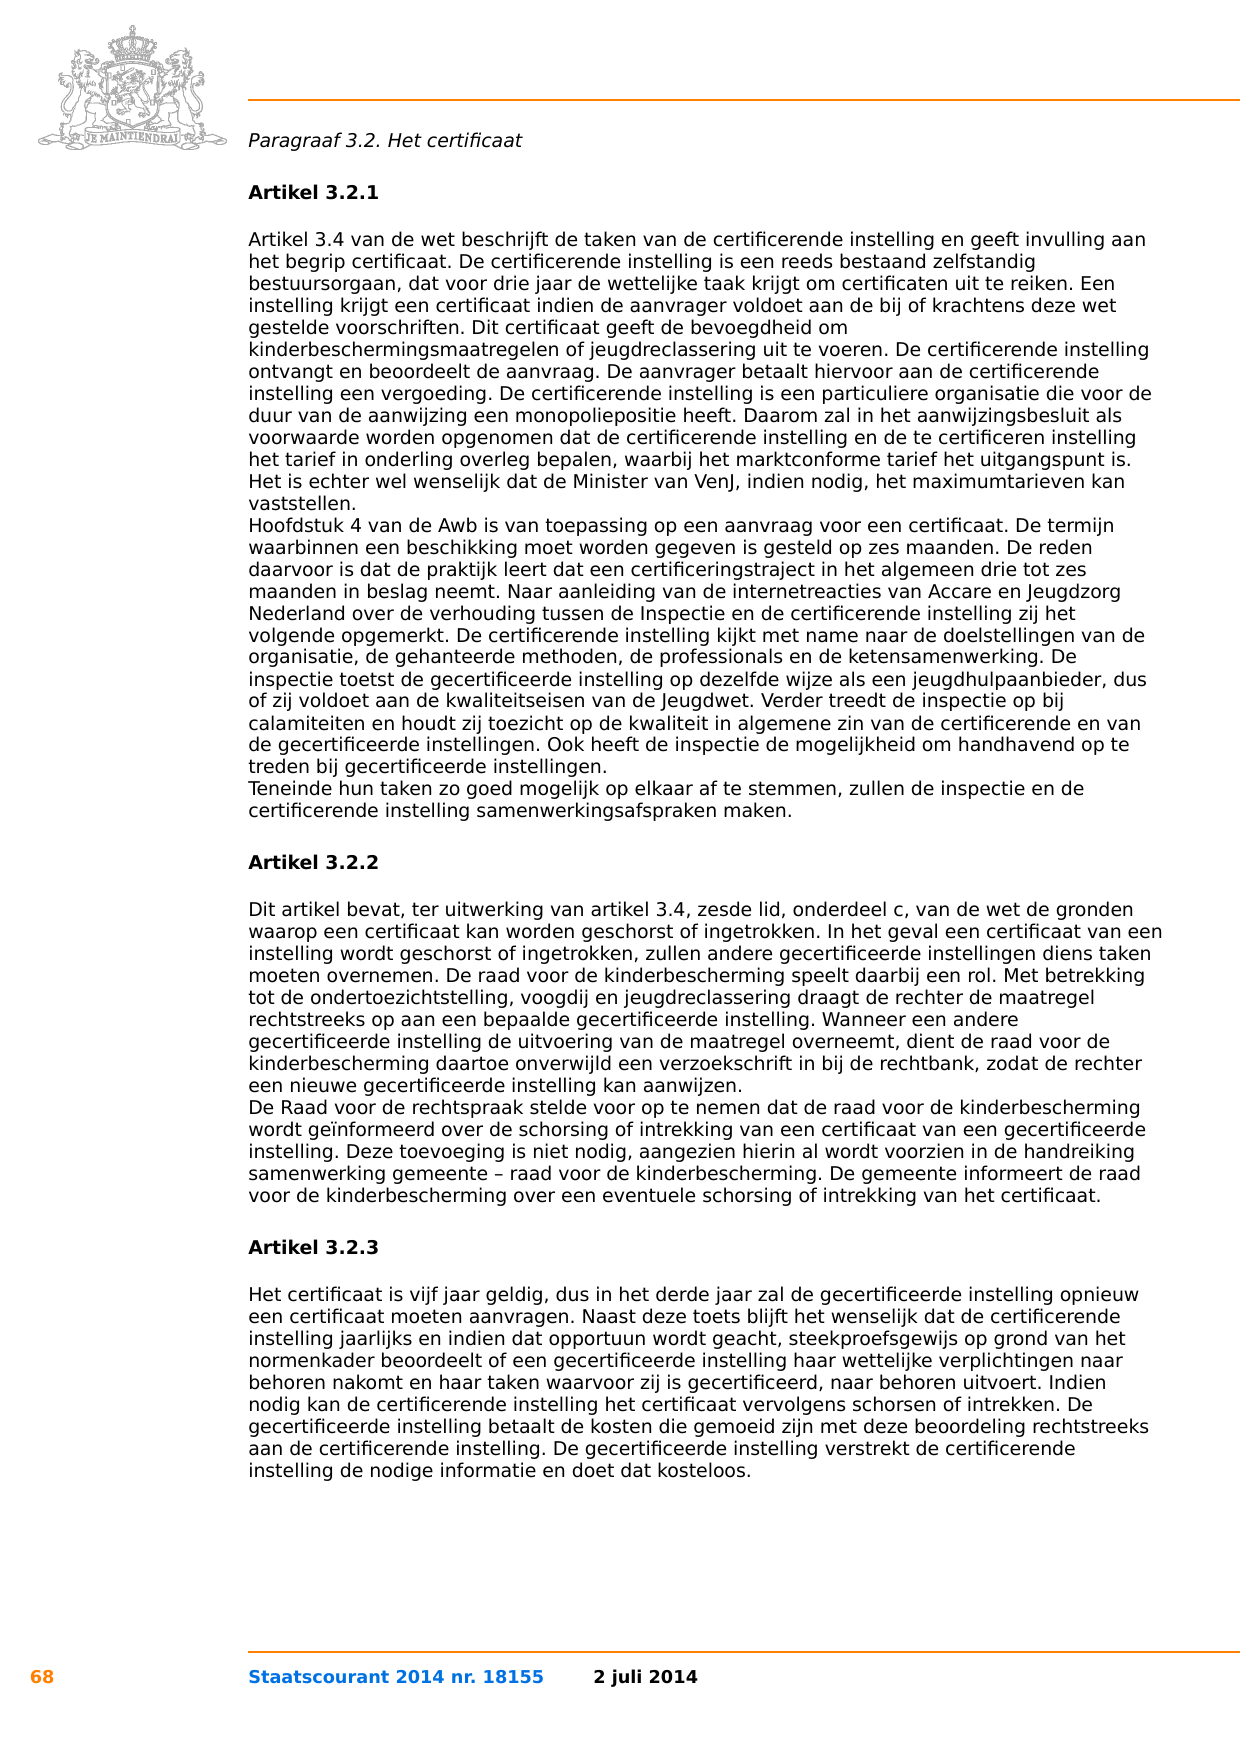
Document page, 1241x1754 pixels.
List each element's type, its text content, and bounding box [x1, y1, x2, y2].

subtitle Paragraaf 3.2. Het certificaat [248, 130, 1163, 152]
subtitle Artikel 3.2.1 [248, 182, 1163, 204]
subtitle Artikel 3.2.3 [248, 1237, 1163, 1259]
text Het certificaat is vijf jaar geldig, dus in het derde jaar zal de gecertificeerde instelling opnieuw een certificaat moeten aanvragen. Naast deze toets blijft het wenselijk dat de certificerende instelling jaarlijks en indien dat opportuun wordt geacht, steekproefsgewijs op grond van het normenkader beoordeelt of een gecertificeerde instelling haar wettelijke verplichtingen naar behoren nakomt en haar taken waarvoor zij is gecertificeerd, naar behoren uitvoert. Indien nodig kan de certificerende instelling het certificaat vervolgens schorsen of intrekken. De gecertificeerde instelling betaalt de kosten die gemoeid zijn met deze beoordeling rechtstreeks aan de certificerende instelling. De gecertificeerde instelling verstrekt de certificerende instelling de nodige informatie en doet dat kosteloos. [248, 1284, 1163, 1482]
text De Raad voor de rechtspraak stelde voor op te nemen dat de raad voor de kinderbescherming wordt geïnformeerd over de schorsing of intrekking van een certificaat van een gecertificeerde instelling. Deze toevoeging is niet nodig, aangezien hierin al wordt voorzien in de handreiking samenwerking gemeente – raad voor de kinderbescherming. De gemeente informeert de raad voor de kinderbescherming over een eventuele schorsing of intrekking van het certificaat. [248, 1097, 1163, 1207]
picture [38, 25, 227, 150]
text Teneinde hun taken zo goed mogelijk op elkaar af te stemmen, zullen de inspectie en de certificerende instelling samenwerkingsafspraken maken. [248, 778, 1163, 822]
text Hoofdstuk 4 van de Awb is van toepassing op een aanvraag voor een certificaat. De termijn waarbinnen een beschikking moet worden gegeven is gesteld op zes maanden. De reden daarvoor is dat de praktijk leert dat een certificeringstraject in het algemeen drie tot zes maanden in beslag neemt. Naar aanleiding van de internetreacties van Accare en Jeugdzorg Nederland over de verhouding tussen de Inspectie en de certificerende instelling zij het volgende opgemerkt. De certificerende instelling kijkt met name naar de doelstellingen van de organisatie, de gehanteerde methoden, de professionals en de ketensamenwerking. De inspectie toetst de gecertificeerde instelling op dezelfde wijze als een jeugdhulpaanbieder, dus of zij voldoet aan de kwaliteitseisen van de Jeugdwet. Verder treedt de inspectie op bij calamiteiten en houdt zij toezicht op de kwaliteit in algemene zin van de certificerende en van de gecertificeerde instellingen. Ook heeft de inspectie de mogelijkheid om handhavend op te treden bij gecertificeerde instellingen. [248, 514, 1163, 778]
text Artikel 3.4 van de wet beschrijft de taken van de certificerende instelling en geeft invulling aan het begrip certificaat. De certificerende instelling is een reeds bestaand zelfstandig bestuursorgaan, dat voor drie jaar de wettelijke taak krijgt om certificaten uit te reiken. Een instelling krijgt een certificaat indien de aanvrager voldoet aan de bij of krachtens deze wet gestelde voorschriften. Dit certificaat geeft de bevoegdheid om kinderbeschermingsmaatregelen of jeugdreclassering uit te voeren. De certificerende instelling ontvangt en beoordeelt de aanvraag. De aanvrager betaalt hiervoor aan de certificerende instelling een vergoeding. De certificerende instelling is een particuliere organisatie die voor de duur van de aanwijzing een monopoliepositie heeft. Daarom zal in het aanwijzingsbesluit als voorwaarde worden opgenomen dat de certificerende instelling en de te certificeren instelling het tarief in onderling overleg bepalen, waarbij het marktconforme tarief het uitgangspunt is. Het is echter wel wenselijk dat de Minister van VenJ, indien nodig, het maximumtarieven kan vaststellen. [248, 229, 1163, 514]
subtitle Artikel 3.2.2 [248, 852, 1163, 874]
text Dit artikel bevat, ter uitwerking van artikel 3.4, zesde lid, onderdeel c, van de wet de gronden waarop een certificaat kan worden geschorst of ingetrokken. In het geval een certificaat van een instelling wordt geschorst of ingetrokken, zullen andere gecertificeerde instellingen diens taken moeten overnemen. De raad voor de kinderbescherming speelt daarbij een rol. Met betrekking tot de ondertoezichtstelling, voogdij en jeugdreclassering draagt de rechter de maatregel rechtstreeks op aan een bepaalde gecertificeerde instelling. Wanneer een andere gecertificeerde instelling de uitvoering van de maatregel overneemt, dient de raad voor de kinderbescherming daartoe onverwijld een verzoekschrift in bij de rechtbank, zodat de rechter een nieuwe gecertificeerde instelling kan aanwijzen. [248, 899, 1163, 1097]
